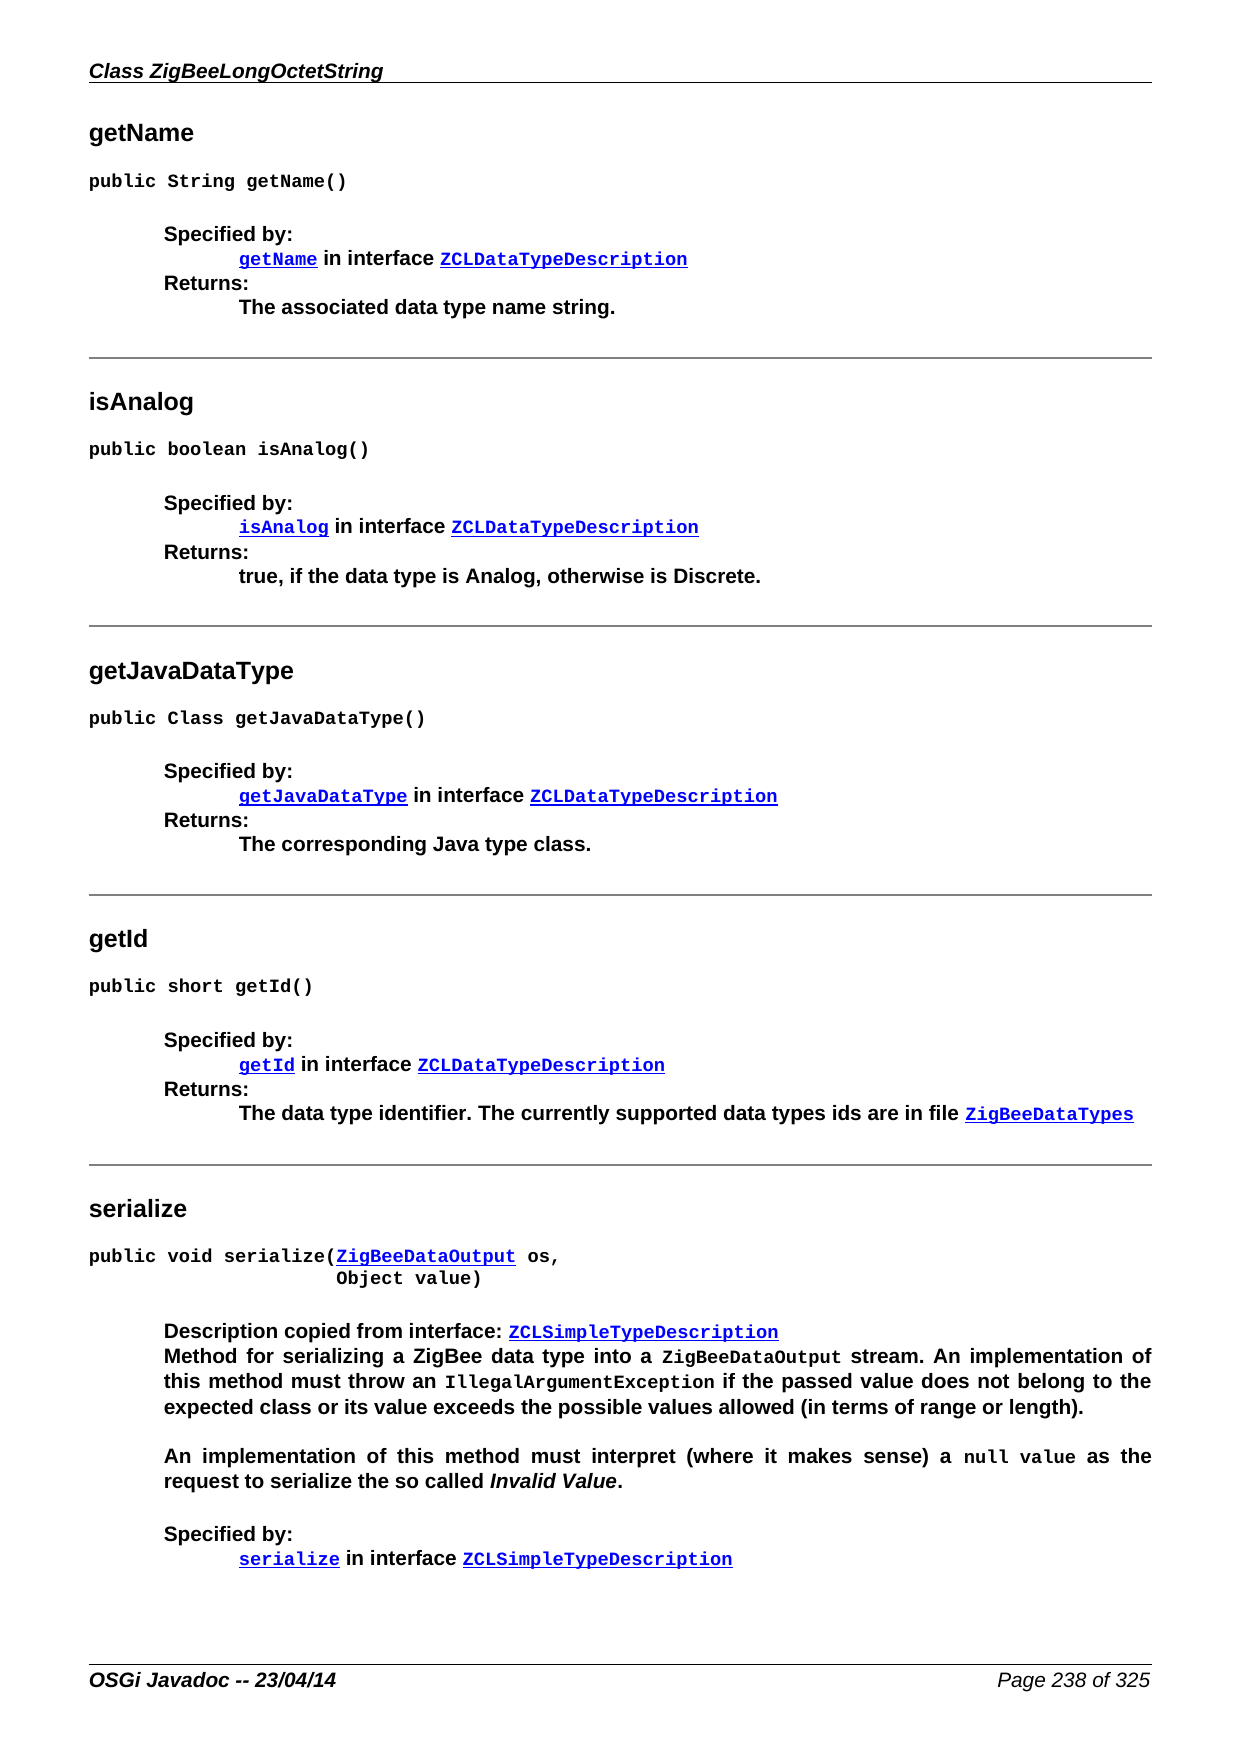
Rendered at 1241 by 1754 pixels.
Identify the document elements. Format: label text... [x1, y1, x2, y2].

text Specified by: [163, 222, 1152, 246]
text Returns: [163, 539, 1152, 563]
subtitle getName [88, 118, 1152, 147]
subtitle getId [88, 924, 1152, 953]
text Specified by: [163, 759, 1152, 783]
text Description copied from interface: ZCLSimpleTypeDescription [163, 1319, 1152, 1344]
text An implementation of this method must interpret (where it makes sense) a null value as the request to serialize the so called Invalid Value. [163, 1443, 1152, 1493]
subtitle getJavaDataType [88, 656, 1152, 684]
text public short getId() [88, 977, 1152, 998]
text public boolean isAnalog() [88, 440, 1152, 461]
text Returns: [163, 271, 1152, 295]
subtitle isAnalog [88, 387, 1152, 416]
text getJavaDataType in interface ZCLDataTypeDescription [238, 783, 1152, 808]
subtitle serialize [88, 1194, 1152, 1223]
text getId in interface ZCLDataTypeDescription [238, 1052, 1152, 1077]
text Returns: [163, 808, 1152, 832]
text Specified by: [163, 1028, 1152, 1052]
text true, if the data type is Analog, otherwise is Discrete. [238, 563, 1152, 587]
text Specified by: [163, 1522, 1152, 1546]
text Method for serializing a ZigBee data type into a ZigBeeDataOutput stream. An implementation of this method must throw an IllegalArgumentException if the passed value does not belong to the expected class or its value exceeds the possible values allowed (in terms of range or length). [163, 1344, 1152, 1418]
text The corresponding Java type class. [238, 832, 1152, 856]
text public String getName() [88, 171, 1152, 193]
text The data type identifier. The currently supported data types ids are in file ZigBeeDataTypes [238, 1101, 1152, 1126]
text serialize in interface ZCLSimpleTypeDescription [238, 1546, 1152, 1571]
text public Class getJavaDataType() [88, 709, 1152, 730]
text Returns: [163, 1077, 1152, 1101]
text The associated data type name string. [238, 295, 1152, 319]
text isAnalog in interface ZCLDataTypeDescription [238, 514, 1152, 539]
text public void serialize(ZigBeeDataOutput os, Object value) [88, 1247, 1152, 1290]
text getName in interface ZCLDataTypeDescription [238, 246, 1152, 271]
text Specified by: [163, 490, 1152, 514]
